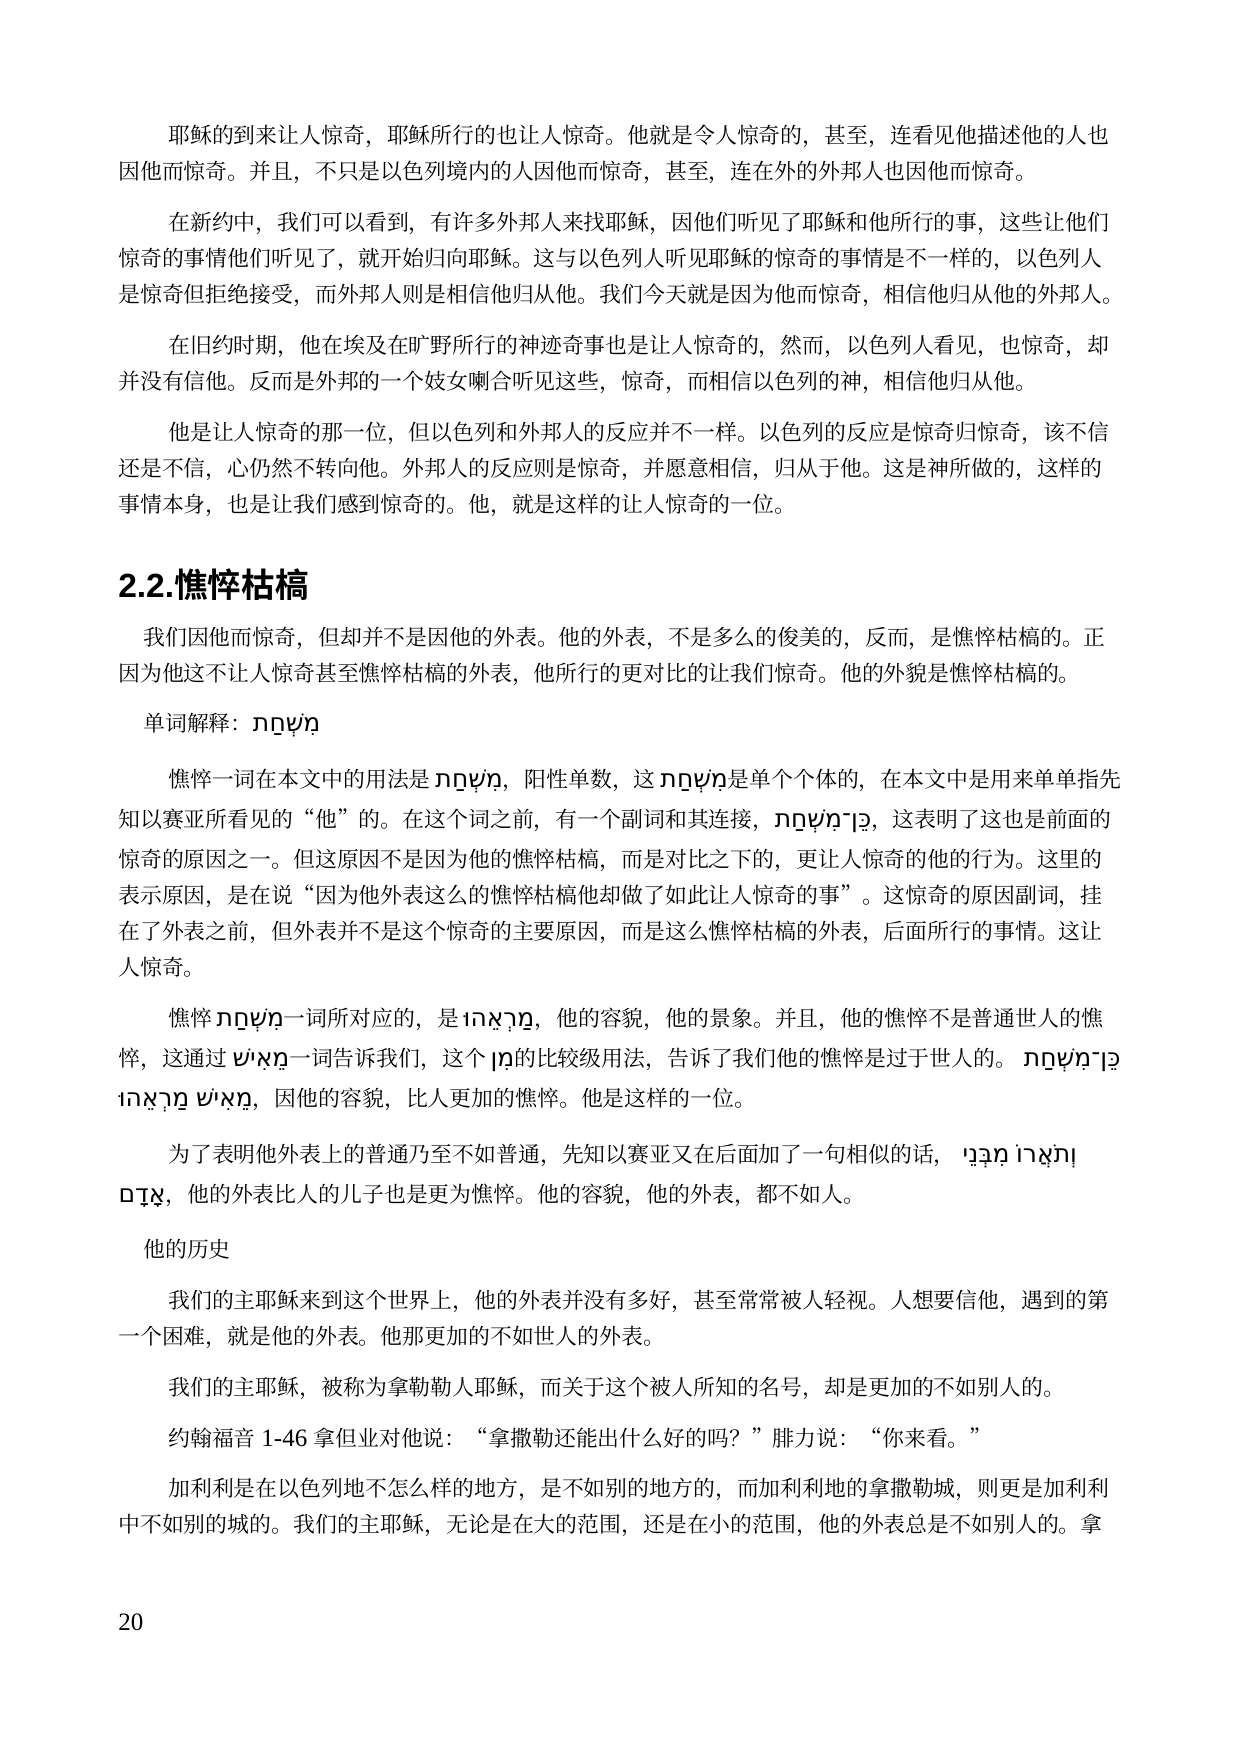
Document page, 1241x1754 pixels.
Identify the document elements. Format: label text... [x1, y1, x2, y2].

text 他是让人惊奇的那一位，但以色列和外邦人的反应并不一样。以色列的反应是惊奇归惊奇，该不信还是不信，心仍然不转向他。外邦人的反应则是惊奇，并愿意相信，归从于他。这是神所做的，这样的事情本身，也是让我们感到惊奇的。他，就是这样的让人惊奇的一位。 [118, 415, 1122, 519]
text 我们的主耶稣，被称为拿勒勒人耶稣，而关于这个被人所知的名号，却是更加的不如别人的。 [118, 1370, 1122, 1402]
text 憔悴מִשְׁחַת一词所对应的，是מַרְאֵהוּ，他的容貌，他的景象。并且，他的憔悴不是普通世人的憔悴，这通过מֵאִישׁ一词告诉我们，这个מִן的比较级用法，告诉了我们他的憔悴是过于世人的。כֵּן־מִשְׁחַת מֵאִישׁ מַרְאֵהוּ，因他的容貌，比人更加的憔悴。他是这样的一位。 [118, 1001, 1122, 1117]
text 他的历史 [118, 1232, 1122, 1264]
text 我们因他而惊奇，但却并不是因他的外表。他的外表，不是多么的俊美的，反而，是憔悴枯槁的。正因为他这不让人惊奇甚至憔悴枯槁的外表，他所行的更对比的让我们惊奇。他的外貌是憔悴枯槁的。 [118, 620, 1122, 687]
text 为了表明他外表上的普通乃至不如普通，先知以赛亚又在后面加了一句相似的话，וְתֹאֲרוֹ מִבְּנֵי אָדָם，他的外表比人的儿子也是更为憔悴。他的容貌，他的外表，都不如人。 [118, 1137, 1122, 1213]
text 憔悴一词在本文中的用法是מִשְׁחַת，阳性单数，这מִשְׁחַת是单个个体的，在本文中是用来单单指先知以赛亚所看见的“他”的。在这个词之前，有一个副词和其连接，כֵּן־מִשְׁחַת，这表明了这也是前面的惊奇的原因之一。但这原因不是因为他的憔悴枯槁，而是对比之下的，更让人惊奇的他的行为。这里的表示原因，是在说“因为他外表这么的憔悴枯槁他却做了如此让人惊奇的事”。这惊奇的原因副词，挂在了外表之前，但外表并不是这个惊奇的主要原因，而是这么憔悴枯槁的外表，后面所行的事情。这让人惊奇。 [118, 762, 1122, 982]
subtitle 2.2.憔悴枯槁 [118, 559, 1122, 607]
text 加利利是在以色列地不怎么样的地方，是不如别的地方的，而加利利地的拿撒勒城，则更是加利利中不如别的城的。我们的主耶稣，无论是在大的范围，还是在小的范围，他的外表总是不如别人的。拿 [118, 1472, 1122, 1539]
text 耶稣的到来让人惊奇，耶稣所行的也让人惊奇。他就是令人惊奇的，甚至，连看见他描述他的人也因他而惊奇。并且，不只是以色列境内的人因他而惊奇，甚至，连在外的外邦人也因他而惊奇。 [118, 118, 1122, 186]
text 我们的主耶稣来到这个世界上，他的外表并没有多好，甚至常常被人轻视。人想要信他，遇到的第一个困难，就是他的外表。他那更加的不如世人的外表。 [118, 1283, 1122, 1351]
text 在新约中，我们可以看到，有许多外邦人来找耶稣，因他们听见了耶稣和他所行的事，这些让他们惊奇的事情他们听见了，就开始归向耶稣。这与以色列人听见耶稣的惊奇的事情是不一样的，以色列人是惊奇但拒绝接受，而外邦人则是相信他归从他。我们今天就是因为他而惊奇，相信他归从他的外邦人。 [118, 205, 1122, 309]
text 约翰福音 1-46 拿但业对他说：“拿撒勒还能出什么好的吗？”腓力说：“你来看。” [118, 1421, 1122, 1452]
text 单词解释：מִשְׁחַת [118, 707, 1122, 742]
text 在旧约时期，他在埃及在旷野所行的神迹奇事也是让人惊奇的，然而，以色列人看见，也惊奇，却并没有信他。反而是外邦的一个妓女喇合听见这些，惊奇，而相信以色列的神，相信他归从他。 [118, 328, 1122, 396]
